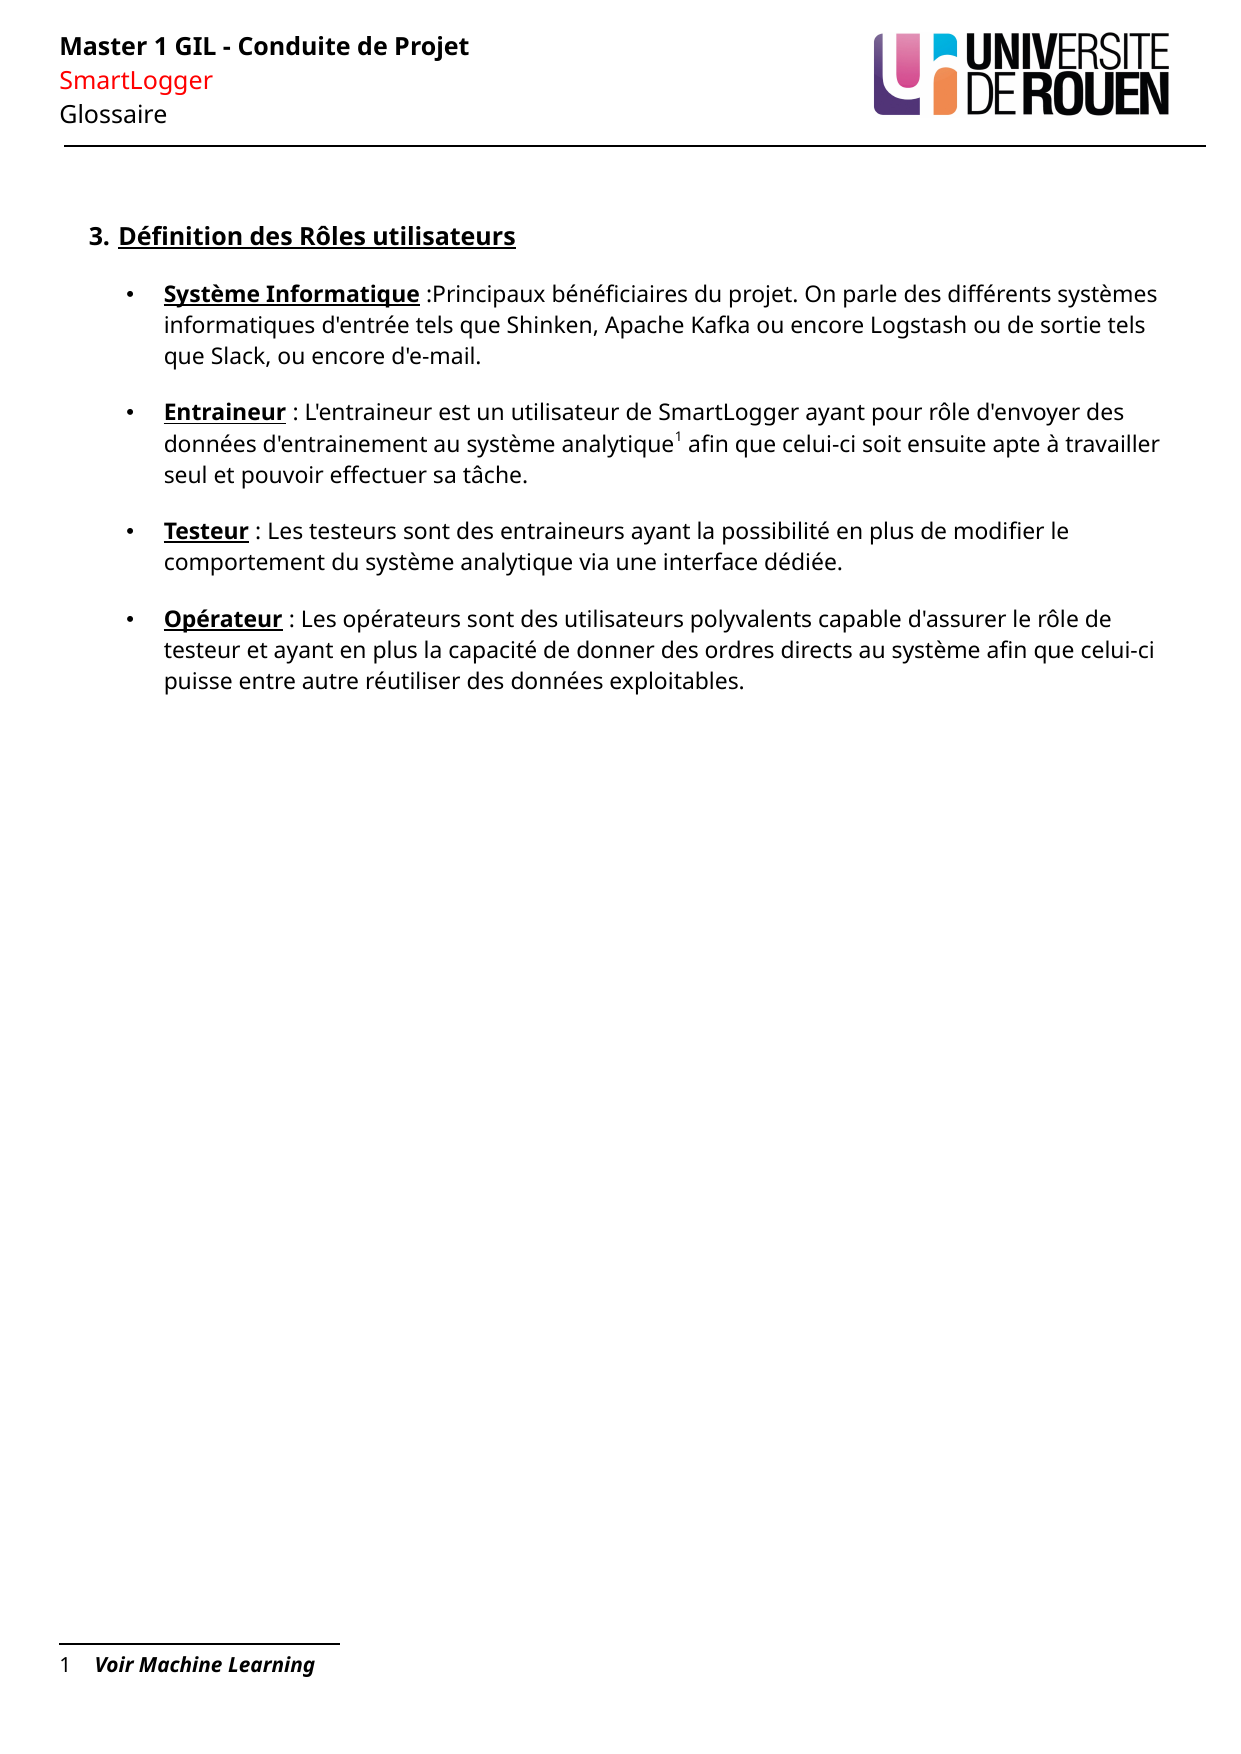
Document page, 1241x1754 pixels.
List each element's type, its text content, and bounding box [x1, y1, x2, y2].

list Voir Machine Learning [59, 1650, 1181, 1678]
picture [872, 32, 1170, 118]
subtitle Opérateur : Les opérateurs sont des utilisateurs polyvalents capable d'assurer le rôle de testeur et ayant en plus la capacité de donner des ordres directs au système afin que celui-ci puisse entre autre réutiliser des données exploitables. [126, 602, 1181, 696]
subtitle Entraineur : L'entraineur est un utilisateur de SmartLogger ayant pour rôle d'envoyer des données d'entrainement au système analytique afin que celui-ci soit ensuite apte à travailler seul et pouvoir effectuer sa tâche. [126, 396, 1181, 490]
subtitle Testeur : Les testeurs sont des entraineurs ayant la possibilité en plus de modifier le comportement du système analytique via une interface dédiée. [126, 515, 1181, 577]
subtitle Définition des Rôles utilisateurs [88, 218, 1181, 252]
subtitle Système Informatique :Principaux bénéficiaires du projet. On parle des différents systèmes informatiques d'entrée tels que Shinken, Apache Kafka ou encore Logstash ou de sortie tels que Slack, ou encore d'e-mail. [126, 277, 1181, 371]
